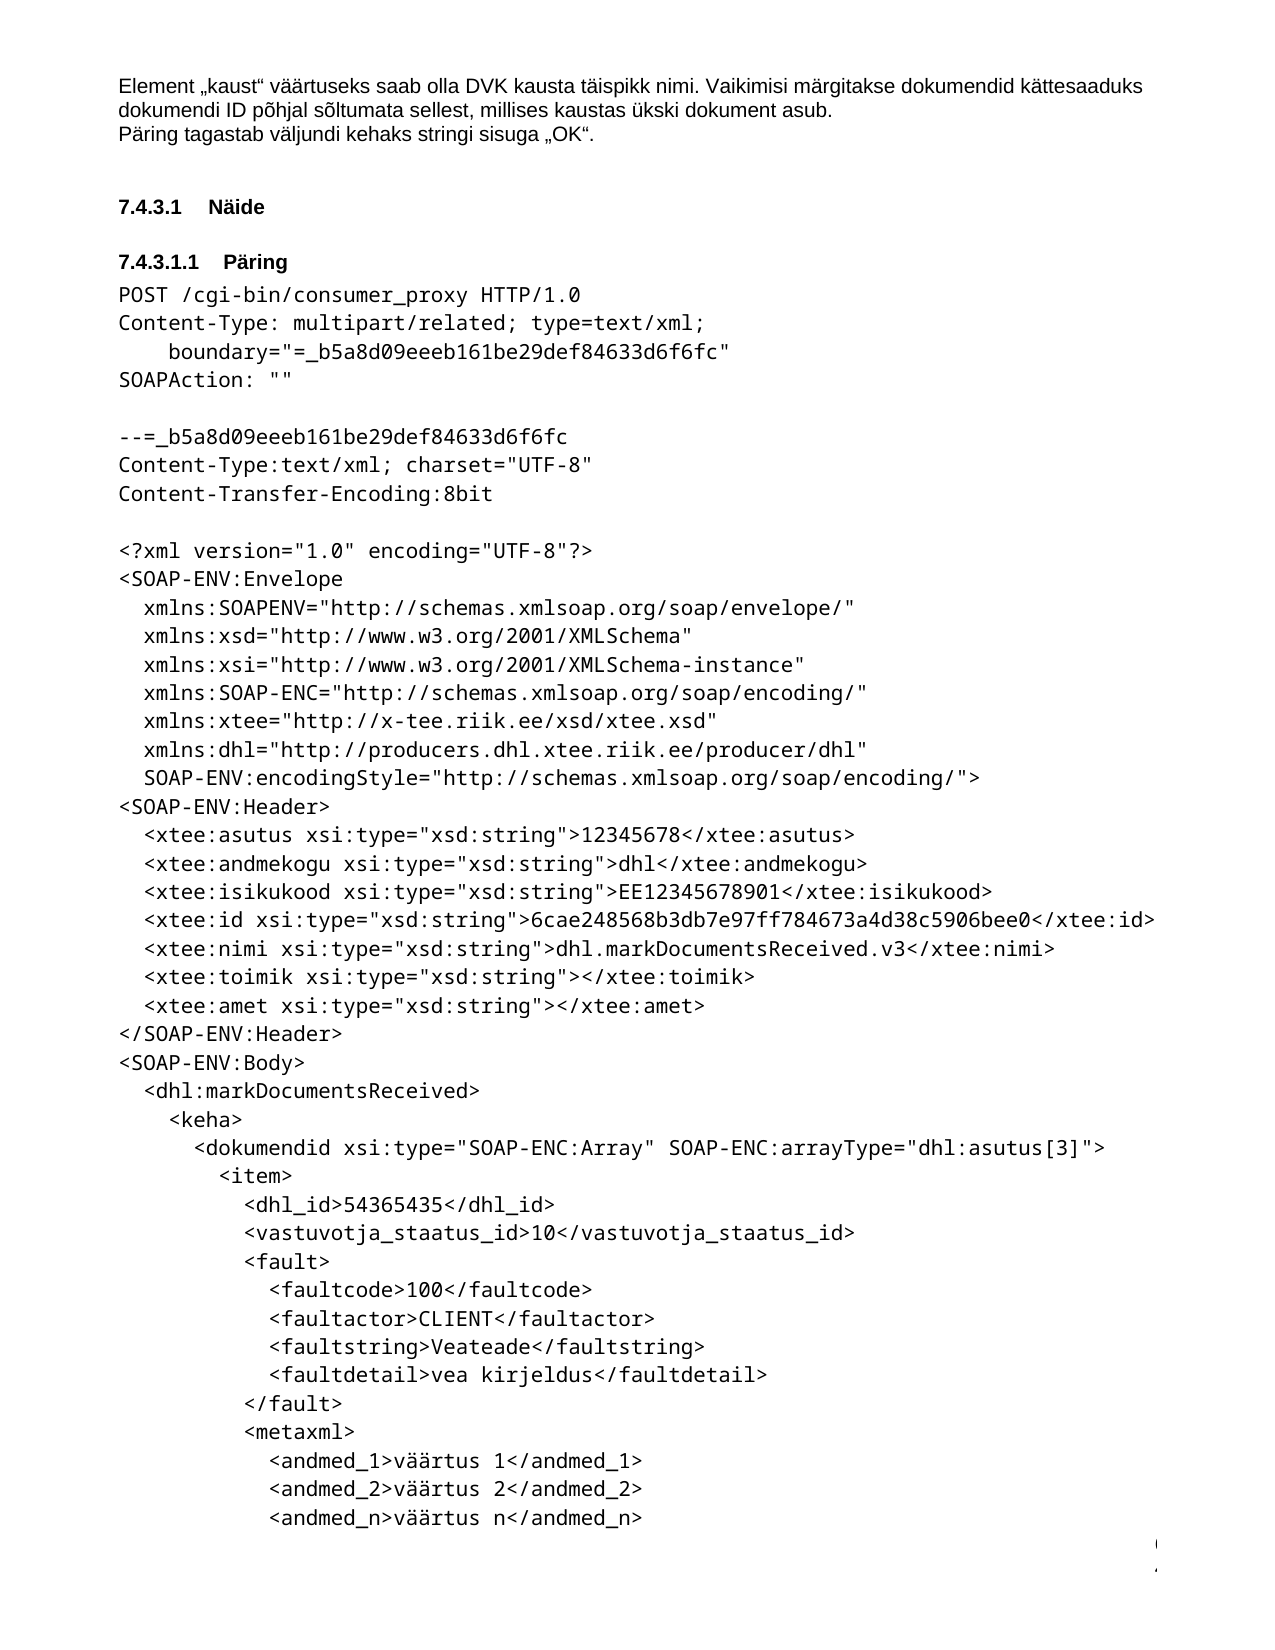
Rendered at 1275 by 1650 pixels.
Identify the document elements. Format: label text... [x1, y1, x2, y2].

subtitle Näide [118, 194, 1157, 218]
text SOAP-ENV:encodingStyle="http://schemas.xmlsoap.org/soap/encoding/"> [118, 763, 1157, 792]
text Element „kaust“ väärtuseks saab olla DVK kausta täispikk nimi. Vaikimisi märgitakse dokumendid kättesaaduks dokumendi ID põhjal sõltumata sellest, millises kaustas ükski dokument asub. [118, 74, 1157, 122]
text <dhl:markDocumentsReceived> [118, 1076, 1157, 1105]
text <xtee:andmekogu xsi:type="xsd:string">dhl</xtee:andmekogu> [118, 849, 1157, 877]
text <faultstring>Veateade</faultstring> [118, 1332, 1157, 1361]
text xmlns:dhl="http://producers.dhl.xtee.riik.ee/producer/dhl" [118, 735, 1157, 763]
text Päring tagastab väljundi kehaks stringi sisuga „OK“. [118, 122, 1157, 146]
text <vastuvotja_staatus_id>10</vastuvotja_staatus_id> [118, 1218, 1157, 1247]
text <SOAP-ENV:Body> [118, 1048, 1157, 1076]
subtitle Päring [118, 250, 1157, 274]
text <metaxml> [118, 1417, 1157, 1446]
text <andmed_2>väärtus 2</andmed_2> [118, 1474, 1157, 1503]
text Content-Transfer-Encoding:8bit [118, 479, 1157, 507]
text <faultdetail>vea kirjeldus</faultdetail> [118, 1361, 1157, 1389]
text <dhl_id>54365435</dhl_id> [118, 1190, 1157, 1218]
text xmlns:xsi="http://www.w3.org/2001/XMLSchema-instance" [118, 650, 1157, 678]
text <?xml version="1.0" encoding="UTF-8"?> [118, 536, 1157, 564]
text --=_b5a8d09eeeb161be29def84633d6f6fc [118, 422, 1157, 451]
text <xtee:amet xsi:type="xsd:string"></xtee:amet> [118, 991, 1157, 1019]
text </fault> [118, 1389, 1157, 1417]
text POST /cgi-bin/consumer_proxy HTTP/1.0 [118, 280, 1157, 308]
text Content-Type:text/xml; charset="UTF-8" [118, 451, 1157, 479]
text xmlns:SOAP-ENC="http://schemas.xmlsoap.org/soap/encoding/" [118, 678, 1157, 707]
text <faultcode>100</faultcode> [118, 1275, 1157, 1304]
text <dokumendid xsi:type="SOAP-ENC:Array" SOAP-ENC:arrayType="dhl:asutus[3]"> [118, 1133, 1157, 1162]
text <xtee:toimik xsi:type="xsd:string"></xtee:toimik> [118, 962, 1157, 991]
text <SOAP-ENV:Envelope [118, 564, 1157, 593]
text <xtee:isikukood xsi:type="xsd:string">EE12345678901</xtee:isikukood> [118, 877, 1157, 906]
text </SOAP-ENV:Header> [118, 1019, 1157, 1048]
text <keha> [118, 1105, 1157, 1133]
text <xtee:asutus xsi:type="xsd:string">12345678</xtee:asutus> [118, 820, 1157, 849]
text <faultactor>CLIENT</faultactor> [118, 1304, 1157, 1332]
text <fault> [118, 1247, 1157, 1275]
text xmlns:xsd="http://www.w3.org/2001/XMLSchema" [118, 621, 1157, 650]
text boundary="=_b5a8d09eeeb161be29def84633d6f6fc" [118, 337, 1157, 365]
text xmlns:SOAPENV="http://schemas.xmlsoap.org/soap/envelope/" [118, 593, 1157, 621]
text <andmed_n>väärtus n</andmed_n> [118, 1503, 1157, 1531]
text SOAPAction: "" [118, 365, 1157, 394]
text <item> [118, 1162, 1157, 1190]
text <xtee:id xsi:type="xsd:string">6cae248568b3db7e97ff784673a4d38c5906bee0</xtee:id> [118, 906, 1157, 934]
text xmlns:xtee="http://x-tee.riik.ee/xsd/xtee.xsd" [118, 707, 1157, 735]
text <SOAP-ENV:Header> [118, 792, 1157, 820]
text <xtee:nimi xsi:type="xsd:string">dhl.markDocumentsReceived.v3</xtee:nimi> [118, 934, 1157, 962]
text <andmed_1>väärtus 1</andmed_1> [118, 1446, 1157, 1474]
text Content-Type: multipart/related; type=text/xml; [118, 308, 1157, 337]
